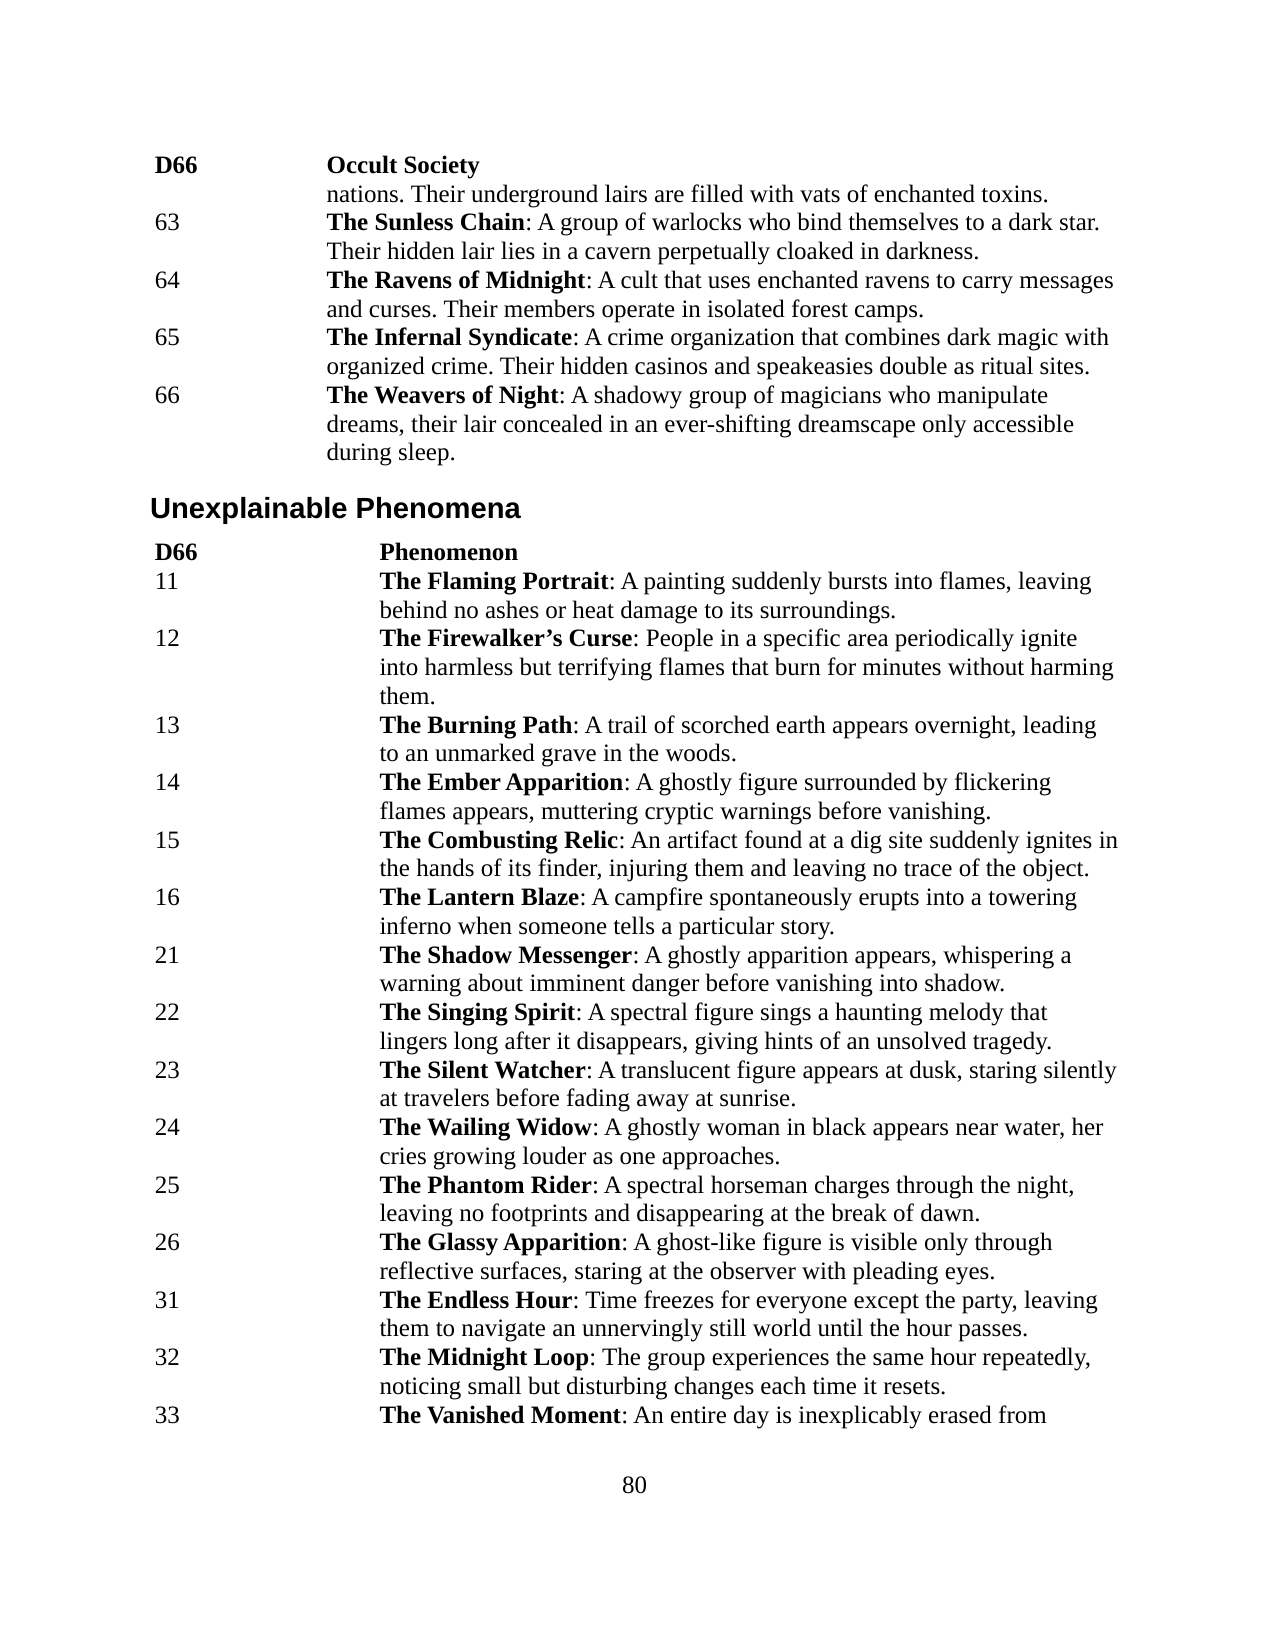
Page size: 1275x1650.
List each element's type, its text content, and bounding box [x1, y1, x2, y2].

table_cell The Ravens of Midnight: A cult that uses enchanted ravens to carry messages and curses. Their members operate in isolated forest camps. [322, 265, 1125, 322]
table_cell 23 [150, 1055, 375, 1112]
table_cell 66 [150, 380, 322, 466]
table_cell The Phantom Rider: A spectral horseman charges through the night, leaving no footprints and disappearing at the break of dawn. [375, 1170, 1125, 1227]
table_cell The Firewalker’s Curse: People in a specific area periodically ignite into harmless but terrifying flames that burn for minutes without harming them. [375, 624, 1125, 710]
table_cell The Vanished Moment: An entire day is inexplicably erased from [375, 1400, 1125, 1428]
table_cell The Endless Hour: Time freezes for everyone except the party, leaving them to navigate an unnervingly still world until the hour passes. [375, 1285, 1125, 1342]
table_cell 33 [150, 1400, 375, 1428]
table_cell 65 [150, 323, 322, 380]
table_cell 11 [150, 566, 375, 623]
table_cell 16 [150, 882, 375, 940]
table_cell 21 [150, 940, 375, 997]
table_cell 12 [150, 624, 375, 710]
table_cell The Weavers of Night: A shadowy group of magicians who manipulate dreams, their lair concealed in an ever-shifting dreamscape only accessible during sleep. [322, 380, 1125, 466]
table_cell The Shadow Messenger: A ghostly apparition appears, whispering a warning about imminent danger before vanishing into shadow. [375, 940, 1125, 997]
table_header Phenomenon [375, 537, 1125, 566]
table_cell [150, 179, 322, 207]
table_cell The Midnight Loop: The group experiences the same hour repeatedly, noticing small but disturbing changes each time it resets. [375, 1342, 1125, 1400]
table_cell The Combusting Relic: An artifact found at a dig site suddenly ignites in the hands of its finder, injuring them and leaving no trace of the object. [375, 825, 1125, 882]
table_cell 63 [150, 208, 322, 265]
table_cell The Ember Apparition: A ghostly figure surrounded by flickering flames appears, muttering cryptic warnings before vanishing. [375, 767, 1125, 825]
table_cell 15 [150, 825, 375, 882]
table_cell The Sunless Chain: A group of warlocks who bind themselves to a dark star. Their hidden lair lies in a cavern perpetually cloaked in darkness. [322, 208, 1125, 265]
table_cell 13 [150, 710, 375, 767]
table_cell The Glassy Apparition: A ghost-like figure is visible only through reflective surfaces, staring at the observer with pleading eyes. [375, 1227, 1125, 1285]
table_cell 22 [150, 997, 375, 1055]
table_cell The Silent Watcher: A translucent figure appears at dusk, staring silently at travelers before fading away at sunrise. [375, 1055, 1125, 1112]
table_cell nations. Their underground lairs are filled with vats of enchanted toxins. [322, 179, 1125, 207]
table_cell The Lantern Blaze: A campfire spontaneously erupts into a towering inferno when someone tells a particular story. [375, 882, 1125, 940]
table_cell 26 [150, 1227, 375, 1285]
table_cell 32 [150, 1342, 375, 1400]
table_cell The Flaming Portrait: A painting suddenly bursts into flames, leaving behind no ashes or heat damage to its surroundings. [375, 566, 1125, 623]
table_cell The Wailing Widow: A ghostly woman in black appears near water, her cries growing louder as one approaches. [375, 1112, 1125, 1170]
subtitle Unexplainable Phenomena [150, 491, 1125, 525]
table_cell 64 [150, 265, 322, 322]
table_header D66 [150, 537, 375, 566]
table_cell The Singing Spirit: A spectral figure sings a haunting melody that lingers long after it disappears, giving hints of an unsolved tragedy. [375, 997, 1125, 1055]
table_header Occult Society [322, 150, 1125, 179]
table_cell The Infernal Syndicate: A crime organization that combines dark magic with organized crime. Their hidden casinos and speakeasies double as ritual sites. [322, 323, 1125, 380]
table_cell 25 [150, 1170, 375, 1227]
table_cell 14 [150, 767, 375, 825]
table_header D66 [150, 150, 322, 179]
table_cell The Burning Path: A trail of scorched earth appears overnight, leading to an unmarked grave in the woods. [375, 710, 1125, 767]
table_cell 31 [150, 1285, 375, 1342]
table_cell 24 [150, 1112, 375, 1170]
